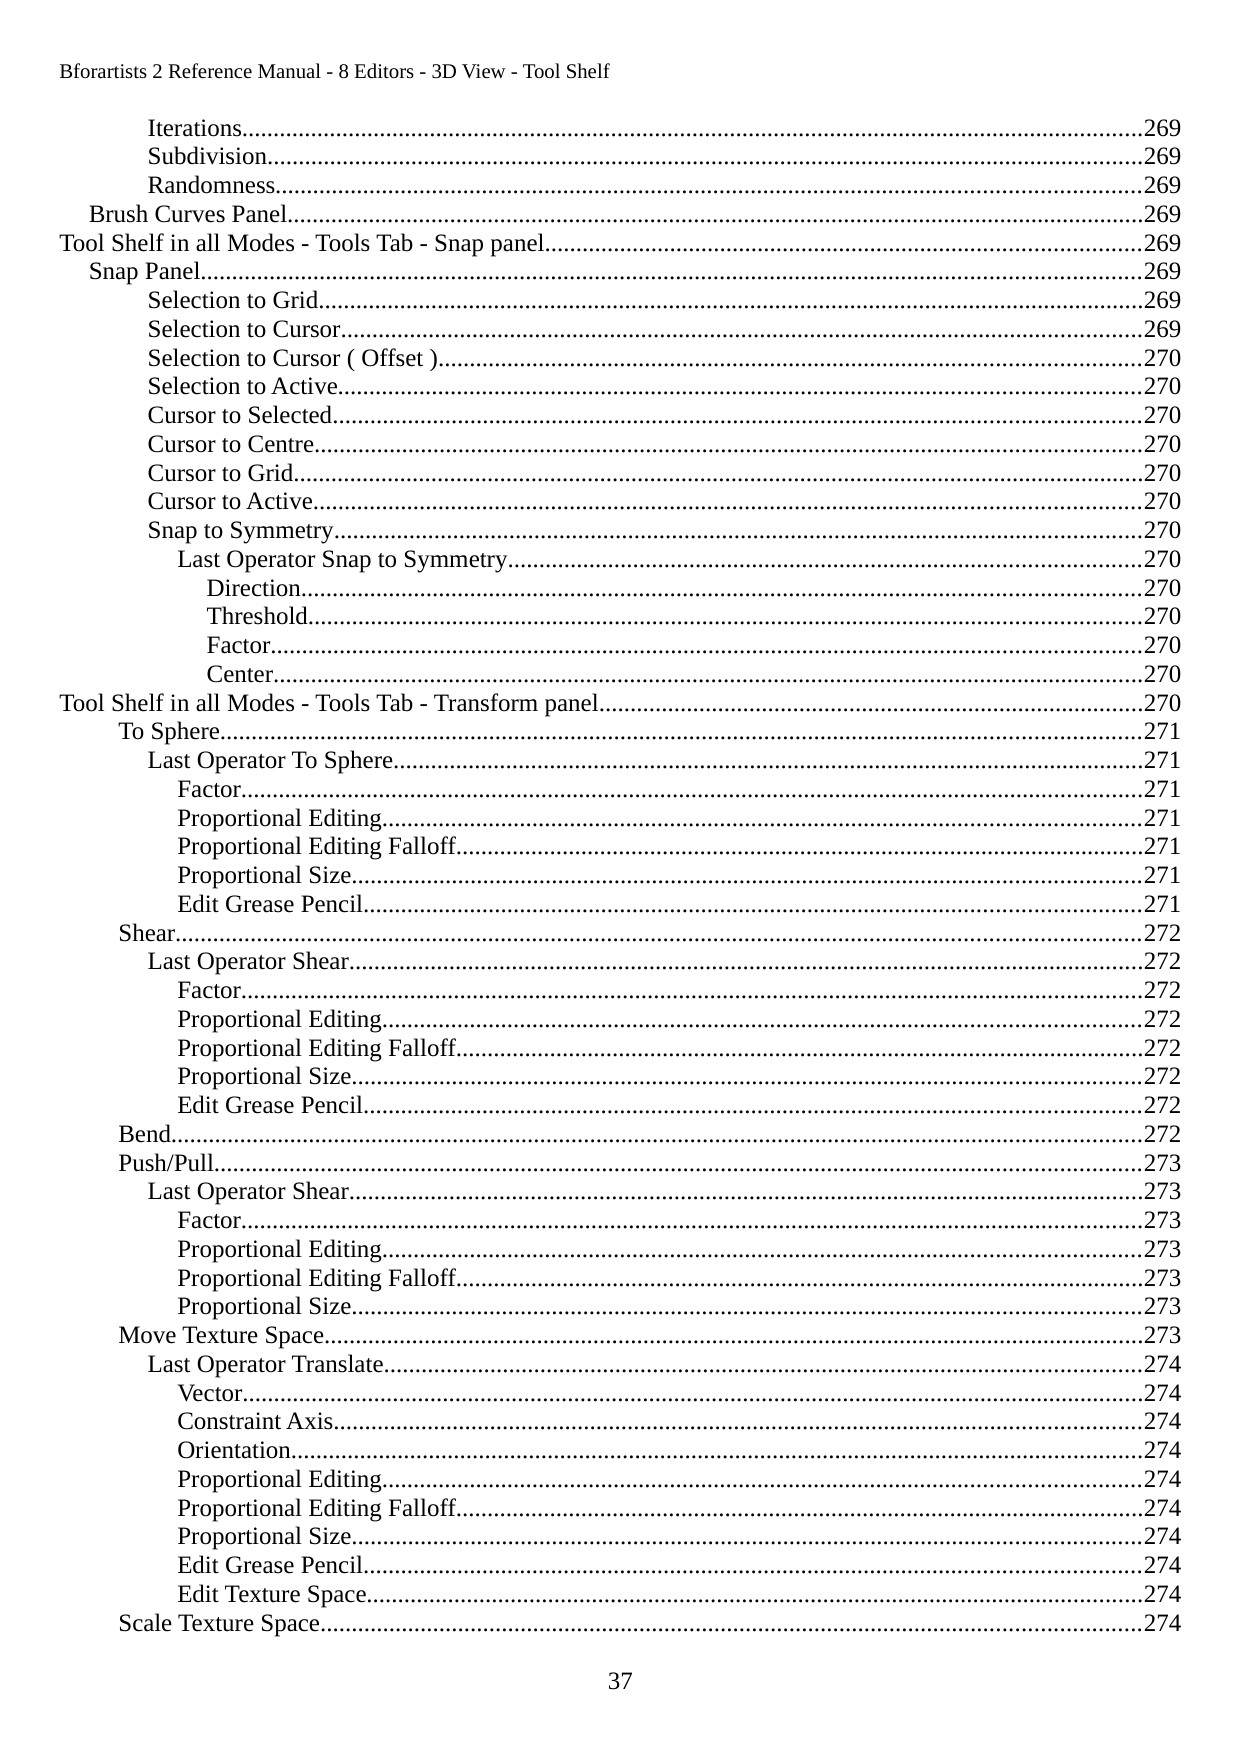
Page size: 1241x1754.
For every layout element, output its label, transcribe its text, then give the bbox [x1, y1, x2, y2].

text Randomness 269 [147, 170, 1181, 199]
text Last Operator Snap to Symmetry 270 [177, 544, 1181, 573]
text Brush Curves Panel 269 [88, 199, 1181, 228]
text Edit Grease Pencil 271 [177, 889, 1181, 918]
text Selection to Active 270 [147, 371, 1181, 400]
text Proportional Editing 272 [177, 1004, 1181, 1033]
text Proportional Size 272 [177, 1061, 1181, 1090]
text Proportional Editing 273 [177, 1234, 1181, 1263]
text Proportional Editing Falloff 274 [177, 1493, 1181, 1521]
text Push/Pull 273 [118, 1148, 1181, 1176]
text Edit Texture Space 274 [177, 1579, 1181, 1608]
text Threshold 270 [206, 601, 1181, 630]
text Move Texture Space 273 [118, 1320, 1181, 1349]
text To Sphere 271 [118, 716, 1181, 745]
text Proportional Editing Falloff 271 [177, 831, 1181, 860]
text Cursor to Active 270 [147, 486, 1181, 515]
text Proportional Size 271 [177, 860, 1181, 889]
text Proportional Editing Falloff 272 [177, 1033, 1181, 1061]
text Shear 272 [118, 918, 1181, 946]
text Orientation 274 [177, 1435, 1181, 1464]
text Last Operator Translate 274 [147, 1349, 1181, 1378]
text Center 270 [206, 659, 1181, 688]
text Cursor to Grid 270 [147, 458, 1181, 486]
text Last Operator Shear 272 [147, 946, 1181, 975]
text Proportional Editing 271 [177, 803, 1181, 831]
text Factor 271 [177, 774, 1181, 803]
text Vector 274 [177, 1378, 1181, 1406]
text Factor 272 [177, 975, 1181, 1004]
text Factor 270 [206, 630, 1181, 659]
text Selection to Cursor ( Offset ) 270 [147, 343, 1181, 371]
text Direction 270 [206, 573, 1181, 601]
text Tool Shelf in all Modes - Tools Tab - Transform panel 270 [59, 688, 1181, 716]
text Last Operator To Sphere 271 [147, 745, 1181, 774]
text Proportional Size 273 [177, 1291, 1181, 1320]
text Proportional Editing Falloff 273 [177, 1263, 1181, 1291]
text Iterations 269 [147, 113, 1181, 141]
text Factor 273 [177, 1205, 1181, 1234]
text Scale Texture Space 274 [118, 1608, 1181, 1636]
text Cursor to Selected 270 [147, 400, 1181, 429]
text Subdivision 269 [147, 141, 1181, 170]
text Tool Shelf in all Modes - Tools Tab - Snap panel 269 [59, 228, 1181, 256]
text Last Operator Shear 273 [147, 1176, 1181, 1205]
text Bend 272 [118, 1119, 1181, 1148]
text Edit Grease Pencil 274 [177, 1550, 1181, 1579]
text Proportional Size 274 [177, 1521, 1181, 1550]
text Constraint Axis 274 [177, 1406, 1181, 1435]
text Proportional Editing 274 [177, 1464, 1181, 1493]
text Snap to Symmetry 270 [147, 515, 1181, 544]
text Selection to Grid 269 [147, 285, 1181, 314]
text Selection to Cursor 269 [147, 314, 1181, 343]
text Edit Grease Pencil 272 [177, 1090, 1181, 1119]
text Cursor to Centre 270 [147, 429, 1181, 458]
text Snap Panel 269 [88, 256, 1181, 285]
